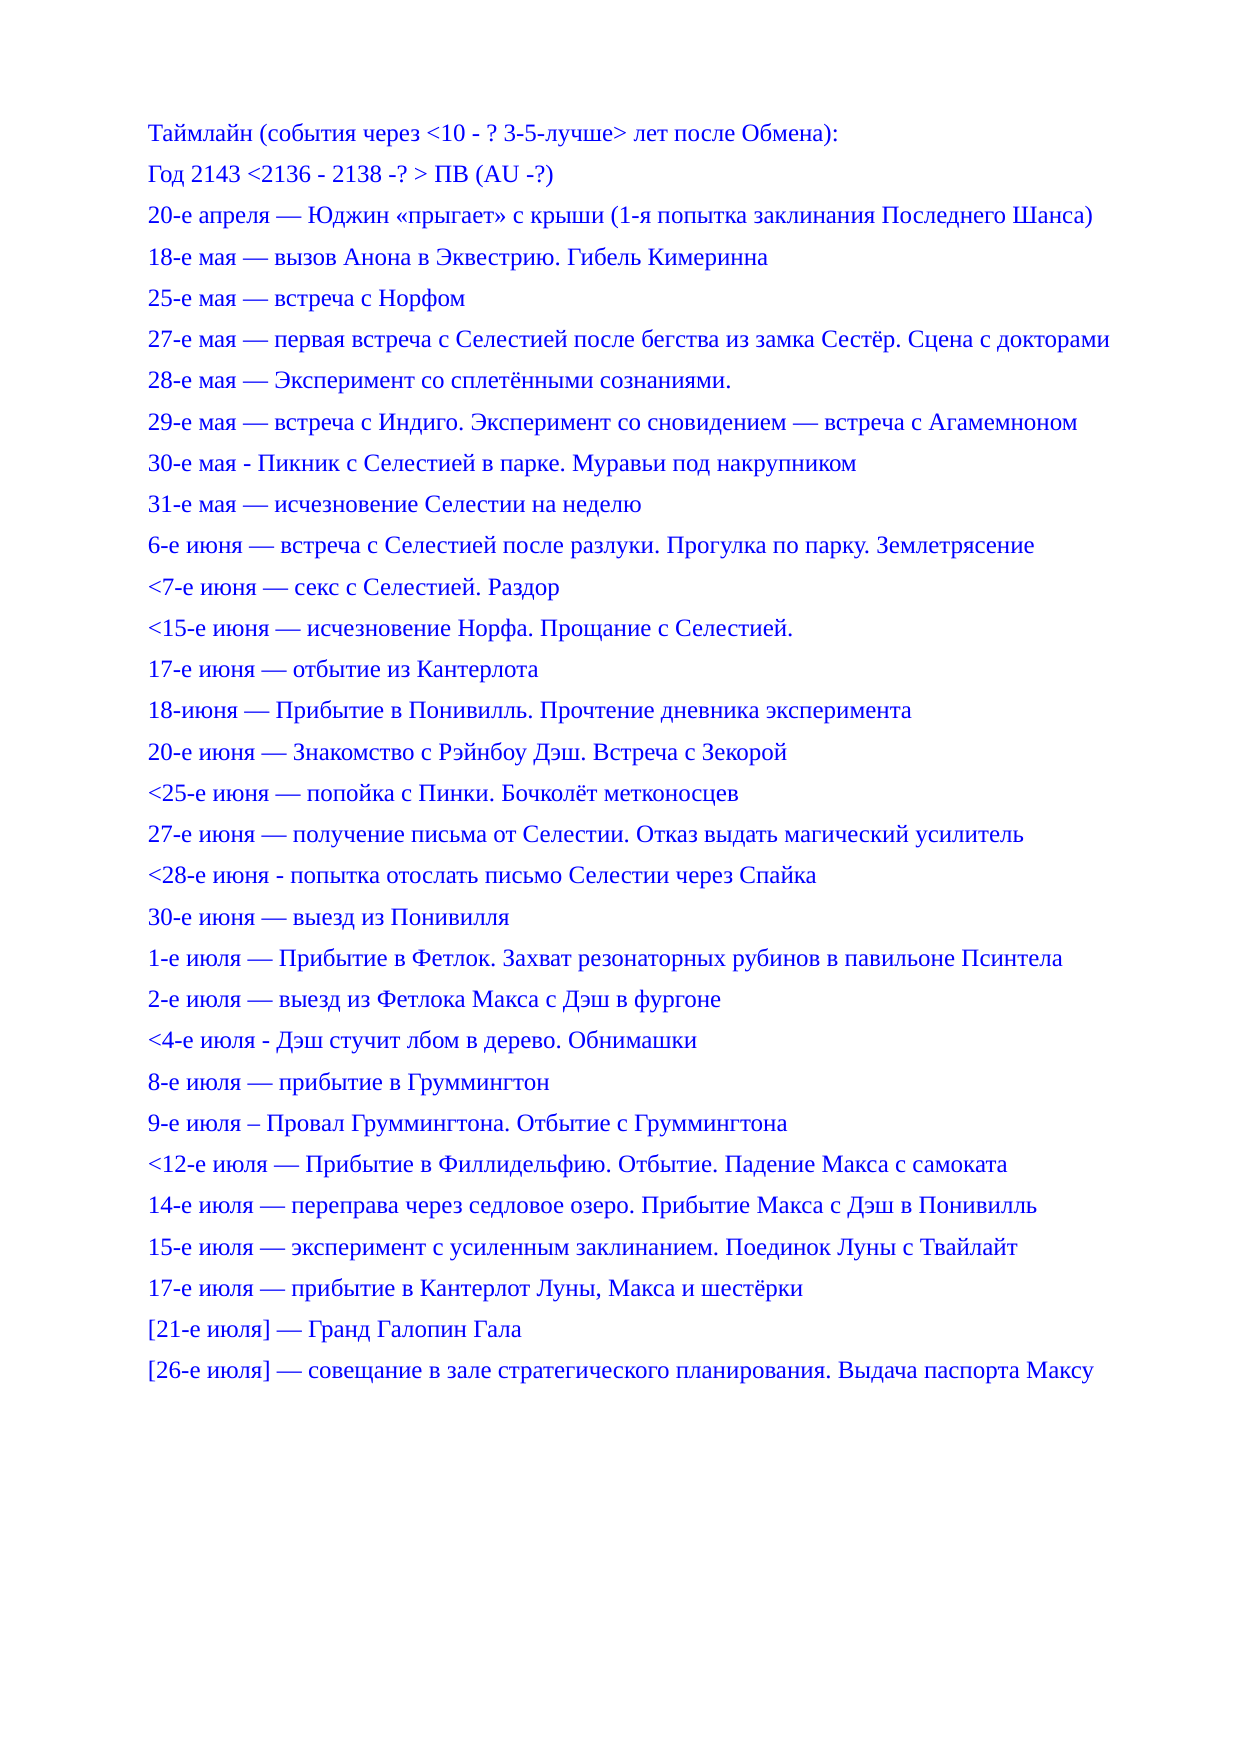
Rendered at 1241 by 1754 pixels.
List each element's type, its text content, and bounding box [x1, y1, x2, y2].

text 29-е мая — встреча с Индиго. Эксперимент со сновидением — встреча с Агамемноном [118, 407, 1122, 436]
text 1-е июля — Прибытие в Фетлок. Захват резонаторных рубинов в павильоне Псинтела [118, 943, 1122, 972]
text <12-е июля — Прибытие в Филлидельфию. Отбытие. Падение Макса с самоката [118, 1149, 1122, 1178]
text 30-е июня — выезд из Понивилля [118, 902, 1122, 931]
text <7-е июня — секс с Селестией. Раздор [118, 572, 1122, 601]
text 9-е июля – Провал Груммингтона. Отбытие с Груммингтона [118, 1108, 1122, 1137]
text [21-е июля] — Гранд Галопин Гала [118, 1314, 1122, 1343]
text 2-е июля — выезд из Фетлока Макса с Дэш в фургоне [118, 984, 1122, 1013]
text 31-е мая — исчезновение Селестии на неделю [118, 489, 1122, 518]
text 18-июня — Прибытие в Понивилль. Прочтение дневника эксперимента [118, 696, 1122, 724]
text [26-е июля] — совещание в зале стратегического планирования. Выдача паспорта Максу [118, 1356, 1122, 1384]
text 8-е июля — прибытие в Груммингтон [118, 1067, 1122, 1096]
text 17-е июля — прибытие в Кантерлот Луны, Макса и шестёрки [118, 1273, 1122, 1302]
text 27-е июня — получение письма от Селестии. Отказ выдать магический усилитель [118, 819, 1122, 848]
text 25-е мая — встреча с Норфом [118, 283, 1122, 312]
text 15-е июля — эксперимент с усиленным заклинанием. Поединок Луны с Твайлайт [118, 1232, 1122, 1261]
text 27-е мая — первая встреча с Селестией после бегства из замка Сестёр. Сцена с докторами [118, 324, 1122, 353]
text 20-е июня — Знакомство с Рэйнбоу Дэш. Встреча с Зекорой [118, 737, 1122, 766]
text Год 2143 <2136 - 2138 -? > ПВ (AU -?) [118, 159, 1122, 188]
text <4-е июля - Дэш стучит лбом в дерево. Обнимашки [118, 1026, 1122, 1054]
text <15-е июня — исчезновение Норфа. Прощание с Селестией. [118, 613, 1122, 642]
text 20-е апреля — Юджин «прыгает» с крыши (1-я попытка заклинания Последнего Шанса) [118, 201, 1122, 229]
text Таймлайн (события через <10 - ? 3-5-лучше> лет после Обмена): [118, 118, 1122, 147]
text 28-е мая — Эксперимент со сплетёнными сознаниями. [118, 366, 1122, 394]
text <28-е июня - попытка отослать письмо Селестии через Спайка [118, 861, 1122, 889]
text 6-е июня — встреча с Селестией после разлуки. Прогулка по парку. Землетрясение [118, 531, 1122, 559]
text 18-е мая — вызов Анона в Эквестрию. Гибель Кимеринна [118, 242, 1122, 271]
text 30-е мая - Пикник с Селестией в парке. Муравьи под накрупником [118, 448, 1122, 477]
text 14-е июля — переправа через седловое озеро. Прибытие Макса с Дэш в Понивилль [118, 1191, 1122, 1219]
text <25-е июня — попойка с Пинки. Бочколёт метконосцев [118, 778, 1122, 807]
text 17-е июня — отбытие из Кантерлота [118, 654, 1122, 683]
